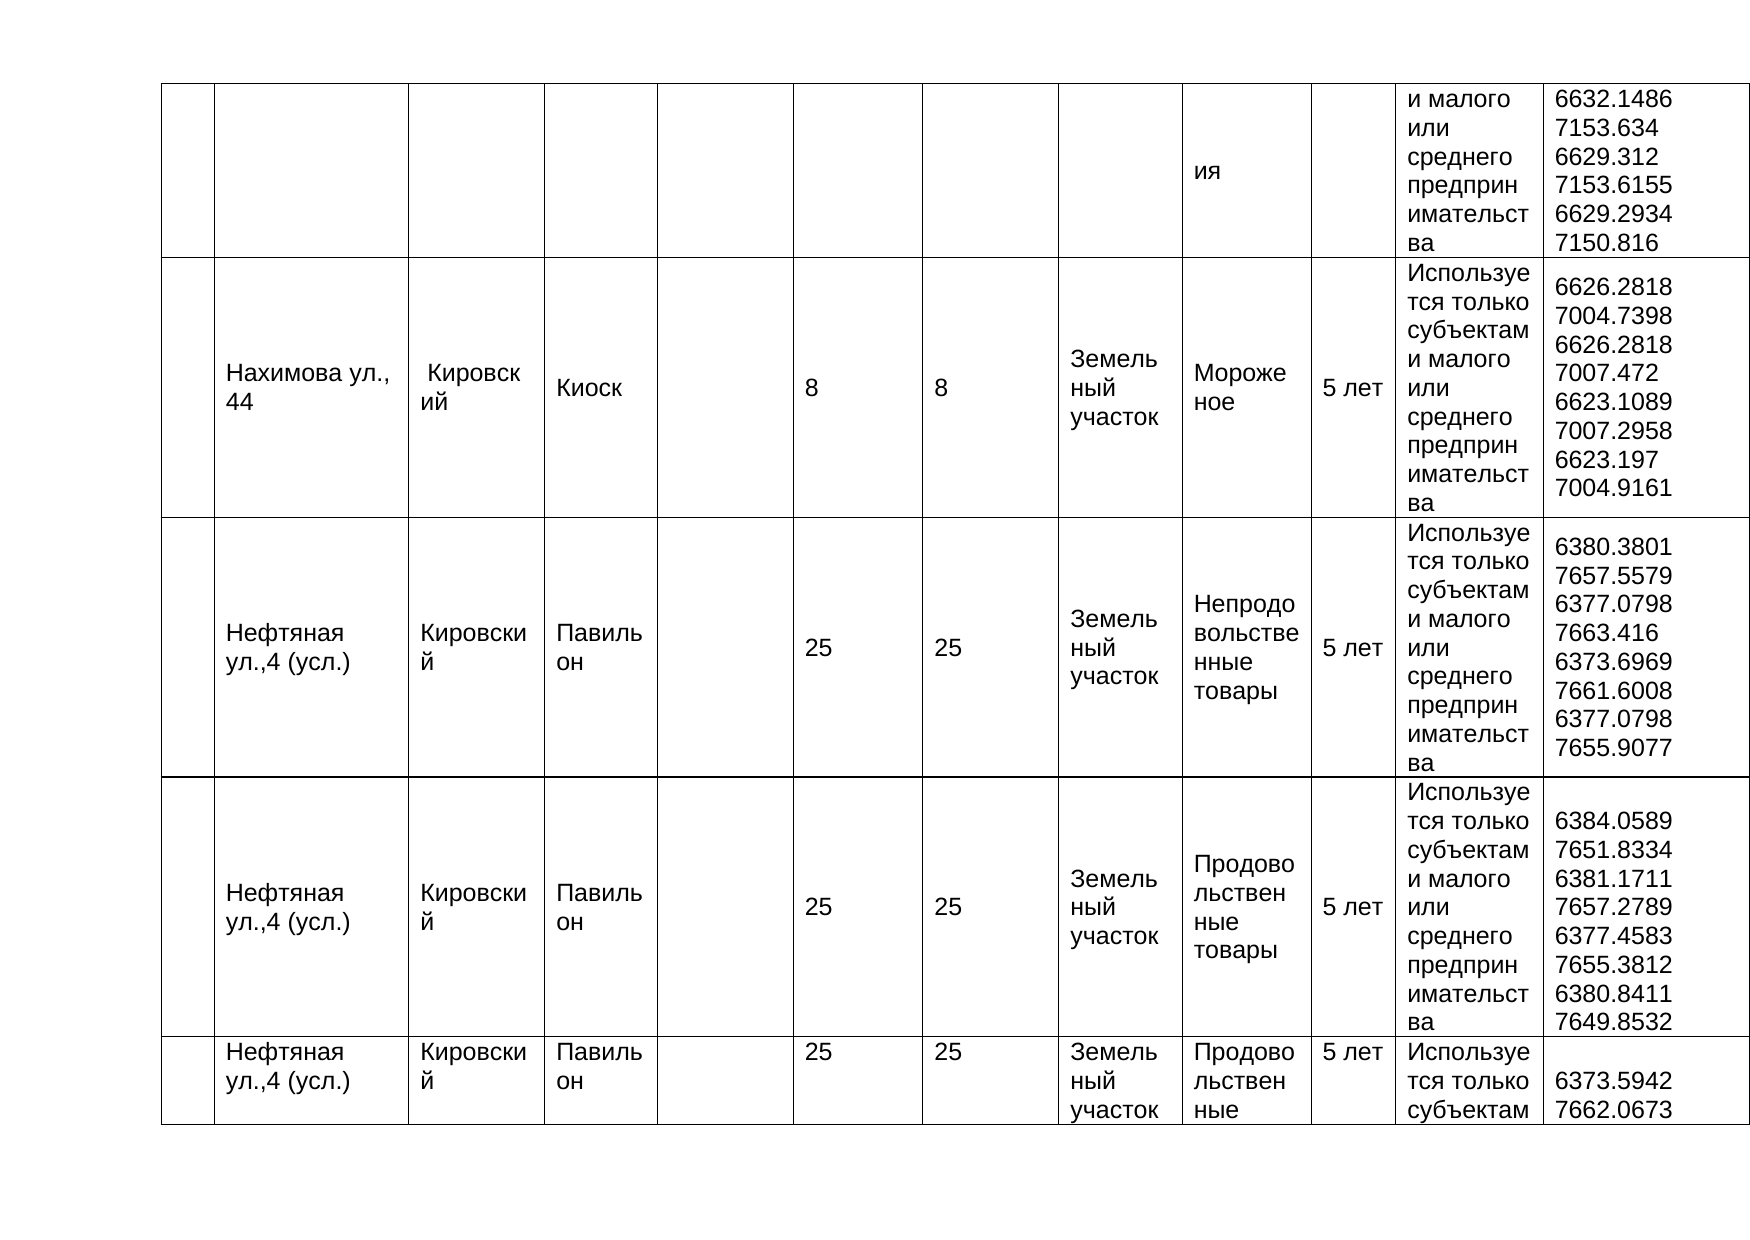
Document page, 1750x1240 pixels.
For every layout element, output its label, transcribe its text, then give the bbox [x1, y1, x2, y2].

table_cell Земельный участок [1059, 518, 1182, 776]
table_cell [658, 258, 793, 517]
table_cell [1312, 84, 1395, 257]
table_cell [162, 518, 214, 776]
table_cell [658, 84, 793, 257]
table_cell Продовольственные [1183, 1037, 1311, 1123]
table_cell Земельный участок [1059, 778, 1182, 1036]
table_cell Нефтяная ул.,4 (усл.) [215, 778, 408, 1036]
table_cell Кировский [409, 258, 544, 517]
table_cell Непродовольственные товары [1183, 518, 1311, 776]
table_cell [658, 518, 793, 776]
table_cell 6626.2818 7004.7398 6626.2818 7007.472 6623.1089 7007.2958 6623.197 7004.9161 [1544, 258, 1749, 517]
table_cell [409, 84, 544, 257]
table_cell [923, 84, 1058, 257]
table_cell Павильон [545, 778, 657, 1036]
table_cell Павильон [545, 518, 657, 776]
table_cell 25 [923, 778, 1058, 1036]
table_cell Кировский [409, 518, 544, 776]
table_cell Кировский [409, 1037, 544, 1123]
table_cell [1059, 84, 1182, 257]
table_cell 6380.3801 7657.5579 6377.0798 7663.416 6373.6969 7661.6008 6377.0798 7655.9077 [1544, 518, 1749, 776]
table_cell Используется только субъектами малого или среднего предпринимательства [1396, 778, 1543, 1036]
table_cell [215, 84, 408, 257]
table_cell 6384.0589 7651.8334 6381.1711 7657.2789 6377.4583 7655.3812 6380.8411 7649.8532 [1544, 778, 1749, 1036]
table_cell [162, 778, 214, 1036]
table_cell 25 [923, 1037, 1058, 1123]
table_cell 8 [923, 258, 1058, 517]
table_cell Нефтяная ул.,4 (усл.) [215, 518, 408, 776]
table_cell Мороженое [1183, 258, 1311, 517]
table_cell [658, 1037, 793, 1123]
table_cell Земельный участок [1059, 1037, 1182, 1123]
table_cell 25 [923, 518, 1058, 776]
table_cell [162, 258, 214, 517]
table_cell Нефтяная ул.,4 (усл.) [215, 1037, 408, 1123]
table_cell [545, 84, 657, 257]
table_cell Киоск [545, 258, 657, 517]
table_cell Земельный участок [1059, 258, 1182, 517]
table_cell 5 лет [1312, 778, 1395, 1036]
table_cell [162, 84, 214, 257]
table_cell [658, 778, 793, 1036]
table_cell 5 лет [1312, 258, 1395, 517]
table_cell 25 [794, 1037, 922, 1123]
table_cell 6632.1486 7153.634 6629.312 7153.6155 6629.2934 7150.816 [1544, 84, 1749, 257]
table_cell Кировский [409, 778, 544, 1036]
table_cell [162, 1037, 214, 1123]
table_cell 8 [794, 258, 922, 517]
table_cell Продовольственные товары [1183, 778, 1311, 1036]
table_cell ия [1183, 84, 1311, 257]
table_cell 6373.5942 7662.0673 [1544, 1037, 1749, 1123]
table_cell Используется только субъектами малого или среднего предпринимательства [1396, 518, 1543, 776]
table_cell 25 [794, 778, 922, 1036]
table_cell Используется только субъектам [1396, 1037, 1543, 1123]
table_cell 5 лет [1312, 518, 1395, 776]
table_cell Павильон [545, 1037, 657, 1123]
table_cell Используется только субъектами малого или среднего предпринимательства [1396, 258, 1543, 517]
table_cell [794, 84, 922, 257]
table_cell 25 [794, 518, 922, 776]
table_cell 5 лет [1312, 1037, 1395, 1123]
table_cell Нахимова ул., 44 [215, 258, 408, 517]
table_cell и малого или среднего предпринимательства [1396, 84, 1543, 257]
